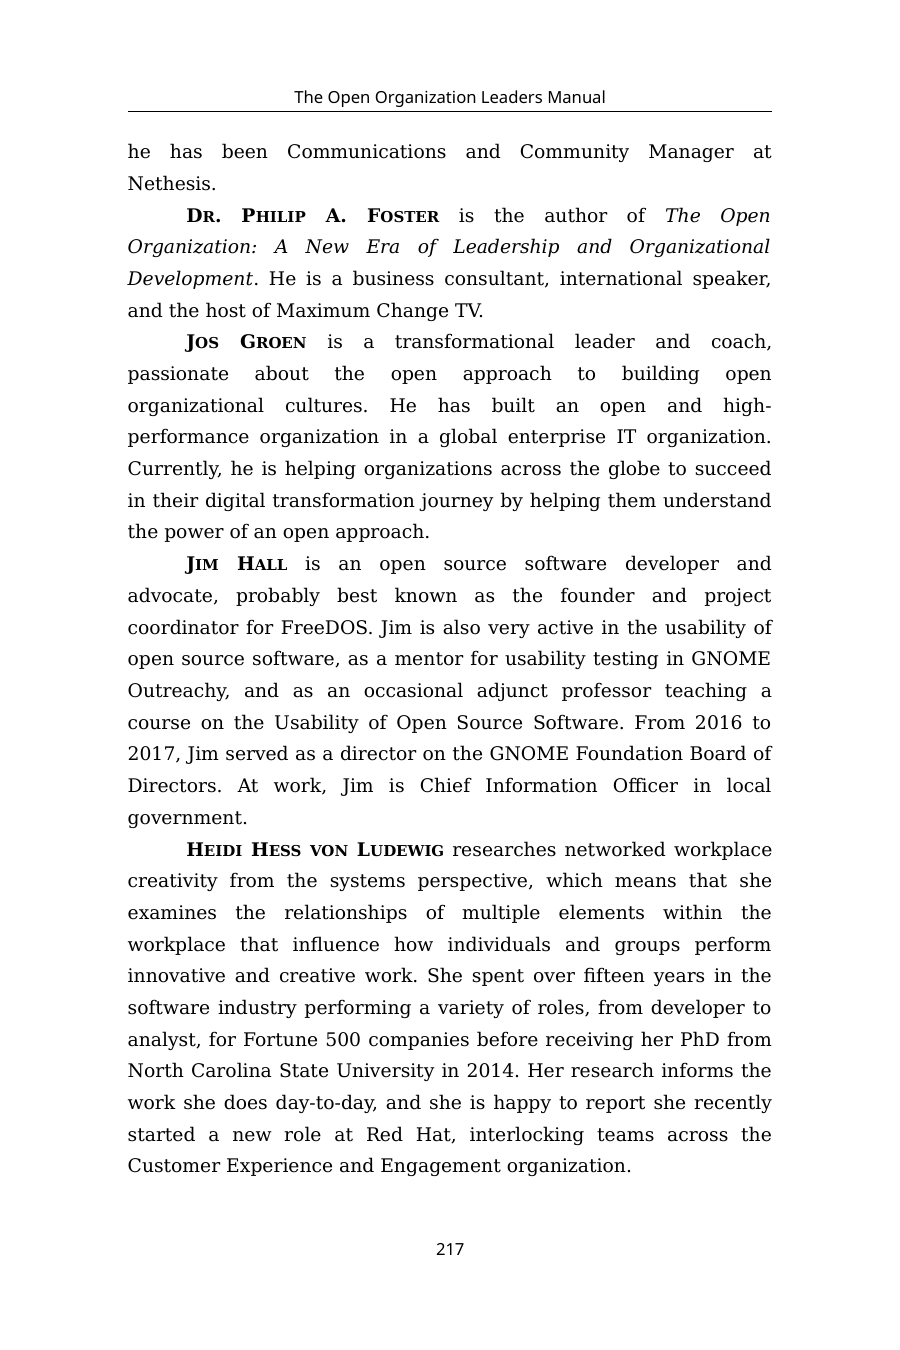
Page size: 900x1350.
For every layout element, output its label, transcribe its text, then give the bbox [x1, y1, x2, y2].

text Jim Hall is an open source software developer and advocate, probably best known as the founder and project coordinator for FreeDOS. Jim is also very active in the usability of open source software, as a mentor for usability testing in GNOME Outreachy, and as an occasional adjunct professor teaching a course on the Usability of Open Source Software. From 2016 to 2017, Jim served as a director on the GNOME Foundation Board of Directors. At work, Jim is Chief Information Officer in local government. [127, 553, 772, 828]
text Heidi Hess von Ludewig researches networked workplace creativity from the systems perspective, which means that she examines the relationships of multiple elements within the workplace that influence how individuals and groups perform innovative and creative work. She spent over fifteen years in the software industry performing a variety of roles, from developer to analyst, for Fortune 500 companies before receiving her PhD from North Carolina State University in 2014. Her research informs the work she does day-to-day, and she is happy to report she recently started a new role at Red Hat, interlocking teams across the Customer Experience and Engagement organization. [127, 838, 772, 1177]
text Dr. Philip A. Foster is the author of The Open Organization: A New Era of Leadership and Organizational Development. He is a business consultant, international speaker, and the host of Maximum Change TV. [127, 204, 772, 321]
text Jos Groen is a transformational leader and coach, passionate about the open approach to building open organizational cultures. He has built an open and high-performance organization in a global enterprise IT organization. Currently, he is helping organizations across the globe to succeed in their digital transformation journey by helping them understand the power of an open approach. [127, 331, 772, 543]
text he has been Communications and Community Manager at Nethesis. [127, 141, 772, 194]
